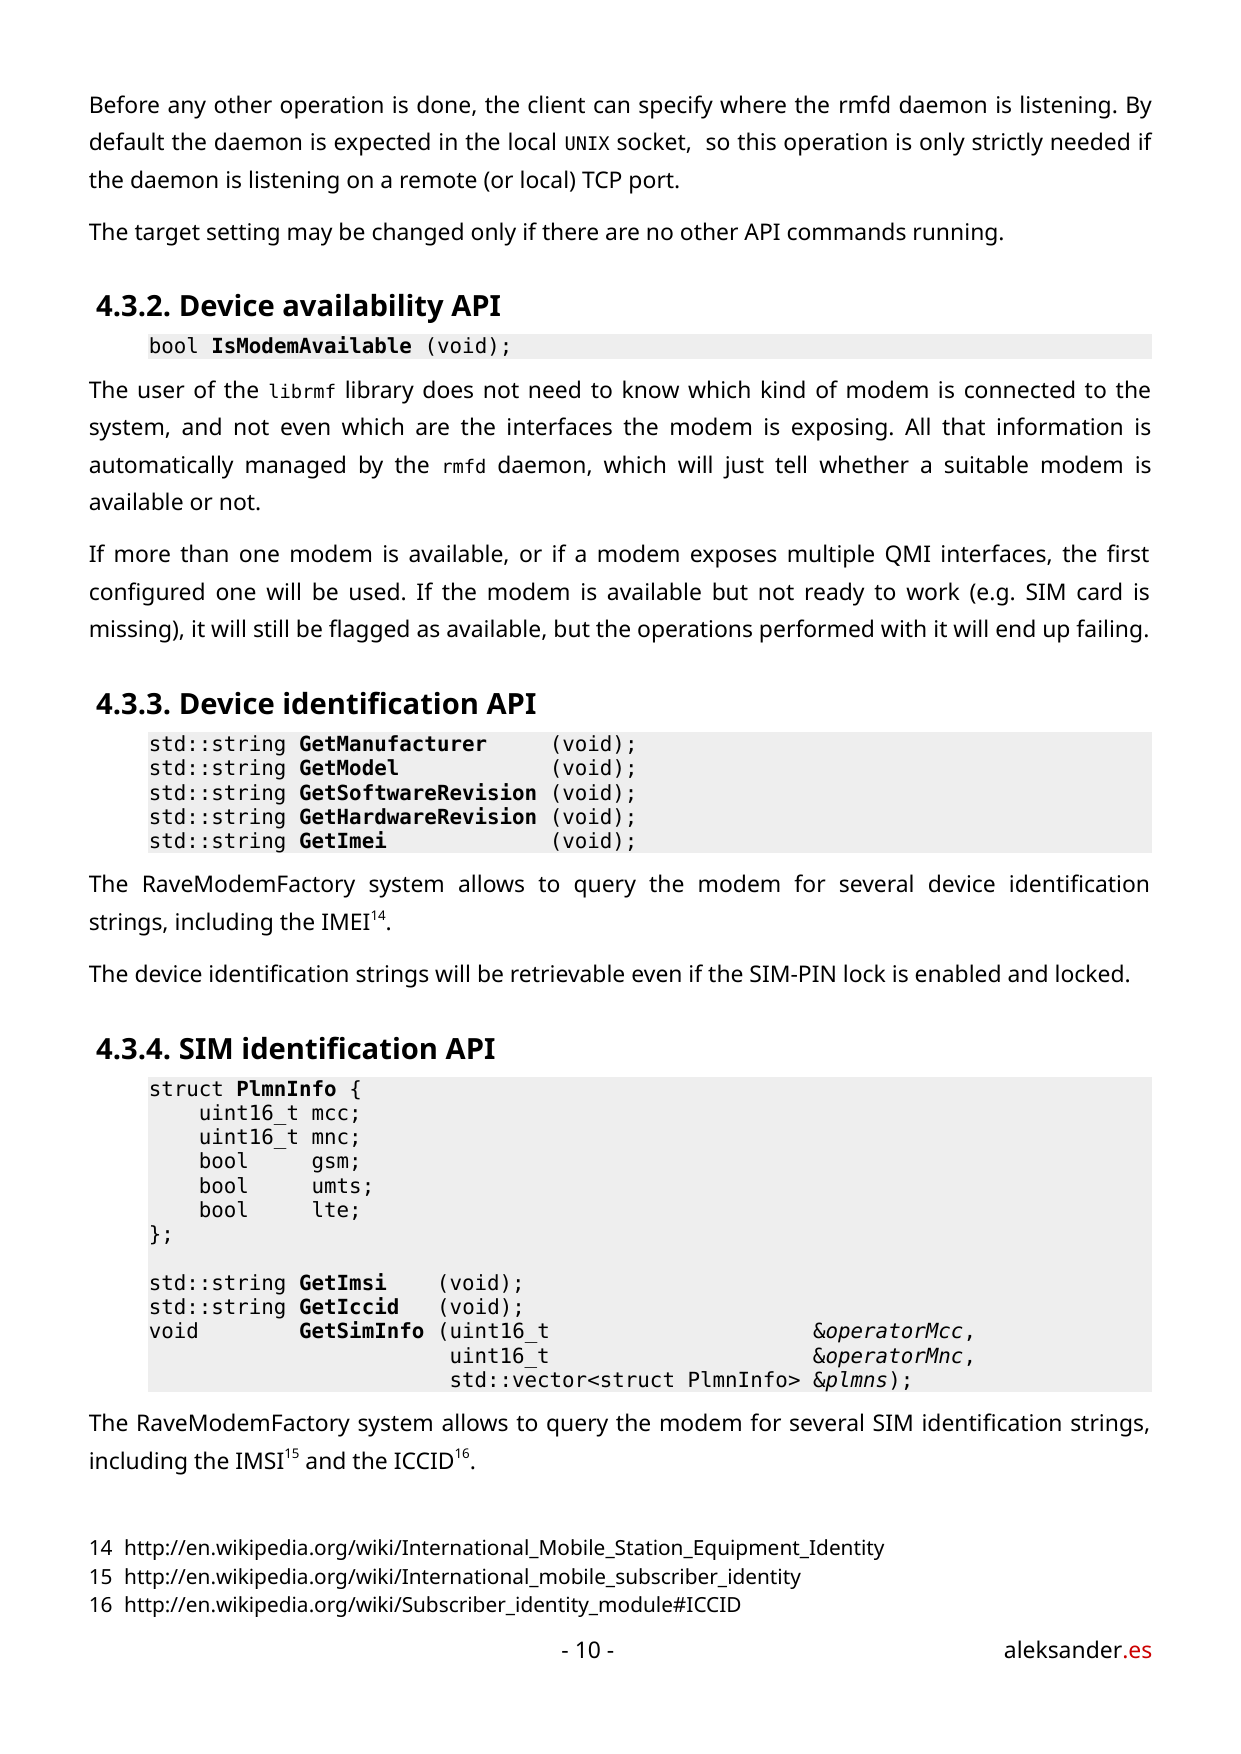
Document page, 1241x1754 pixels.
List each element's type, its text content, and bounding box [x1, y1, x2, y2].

subtitle Device identification API [88, 683, 1152, 723]
text http://en.wikipedia.org/wiki/International_Mobile_Station_Equipment_Identity [88, 1533, 1152, 1562]
text void GetSimInfo (uint16_t &operatorMcc, [148, 1319, 1152, 1344]
text The RaveModemFactory system allows to query the modem for several SIM identification strings, including the IMSI and the ICCID. [88, 1407, 1152, 1476]
text Before any other operation is done, the client can specify where the rmfd daemon is listening. By default the daemon is expected in the local UNIX socket, so this operation is only strictly needed if the daemon is listening on a remote (or local) TCP port. [88, 88, 1152, 195]
text The user of the librmf library does not need to know which kind of modem is connected to the system, and not even which are the interfaces the modem is exposing. All that information is automatically managed by the rmfd daemon, which will just tell whether a suitable modem is available or not. [88, 374, 1152, 517]
text bool gsm; [148, 1149, 1152, 1174]
subtitle Device availability API [88, 286, 1152, 325]
text std::string GetHardwareRevision (void); [148, 805, 1152, 829]
text std::string GetModel (void); [148, 756, 1152, 781]
text uint16_t mnc; [148, 1125, 1152, 1149]
text bool IsModemAvailable (void); [148, 334, 1152, 359]
text The device identification strings will be retrievable even if the SIM-PIN lock is enabled and locked. [88, 958, 1152, 989]
text If more than one modem is available, or if a modem exposes multiple QMI interfaces, the first configured one will be used. If the modem is available but not ready to work (e.g. SIM card is missing), it will still be flagged as available, but the operations performed with it will end up failing. [88, 538, 1152, 644]
text bool umts; [148, 1174, 1152, 1198]
text http://en.wikipedia.org/wiki/International_mobile_subscriber_identity [88, 1562, 1152, 1590]
text }; [148, 1222, 1152, 1247]
text bool lte; [148, 1198, 1152, 1222]
text uint16_t mcc; [148, 1101, 1152, 1125]
text uint16_t &operatorMnc, [148, 1344, 1152, 1368]
text std::string GetManufacturer (void); [148, 732, 1152, 756]
text std::string GetImsi (void); [148, 1271, 1152, 1295]
text std::string GetSoftwareRevision (void); [148, 781, 1152, 805]
text The RaveModemFactory system allows to query the modem for several device identification strings, including the IMEI. [88, 868, 1152, 937]
text struct PlmnInfo { [148, 1077, 1152, 1101]
subtitle SIM identification API [88, 1028, 1152, 1068]
text std::vector<struct PlmnInfo> &plmns); [148, 1368, 1152, 1392]
text std::string GetIccid (void); [148, 1295, 1152, 1319]
text std::string GetImei (void); [148, 829, 1152, 853]
text The target setting may be changed only if there are no other API commands running. [88, 216, 1152, 247]
text http://en.wikipedia.org/wiki/Subscriber_identity_module#ICCID [88, 1590, 1152, 1619]
